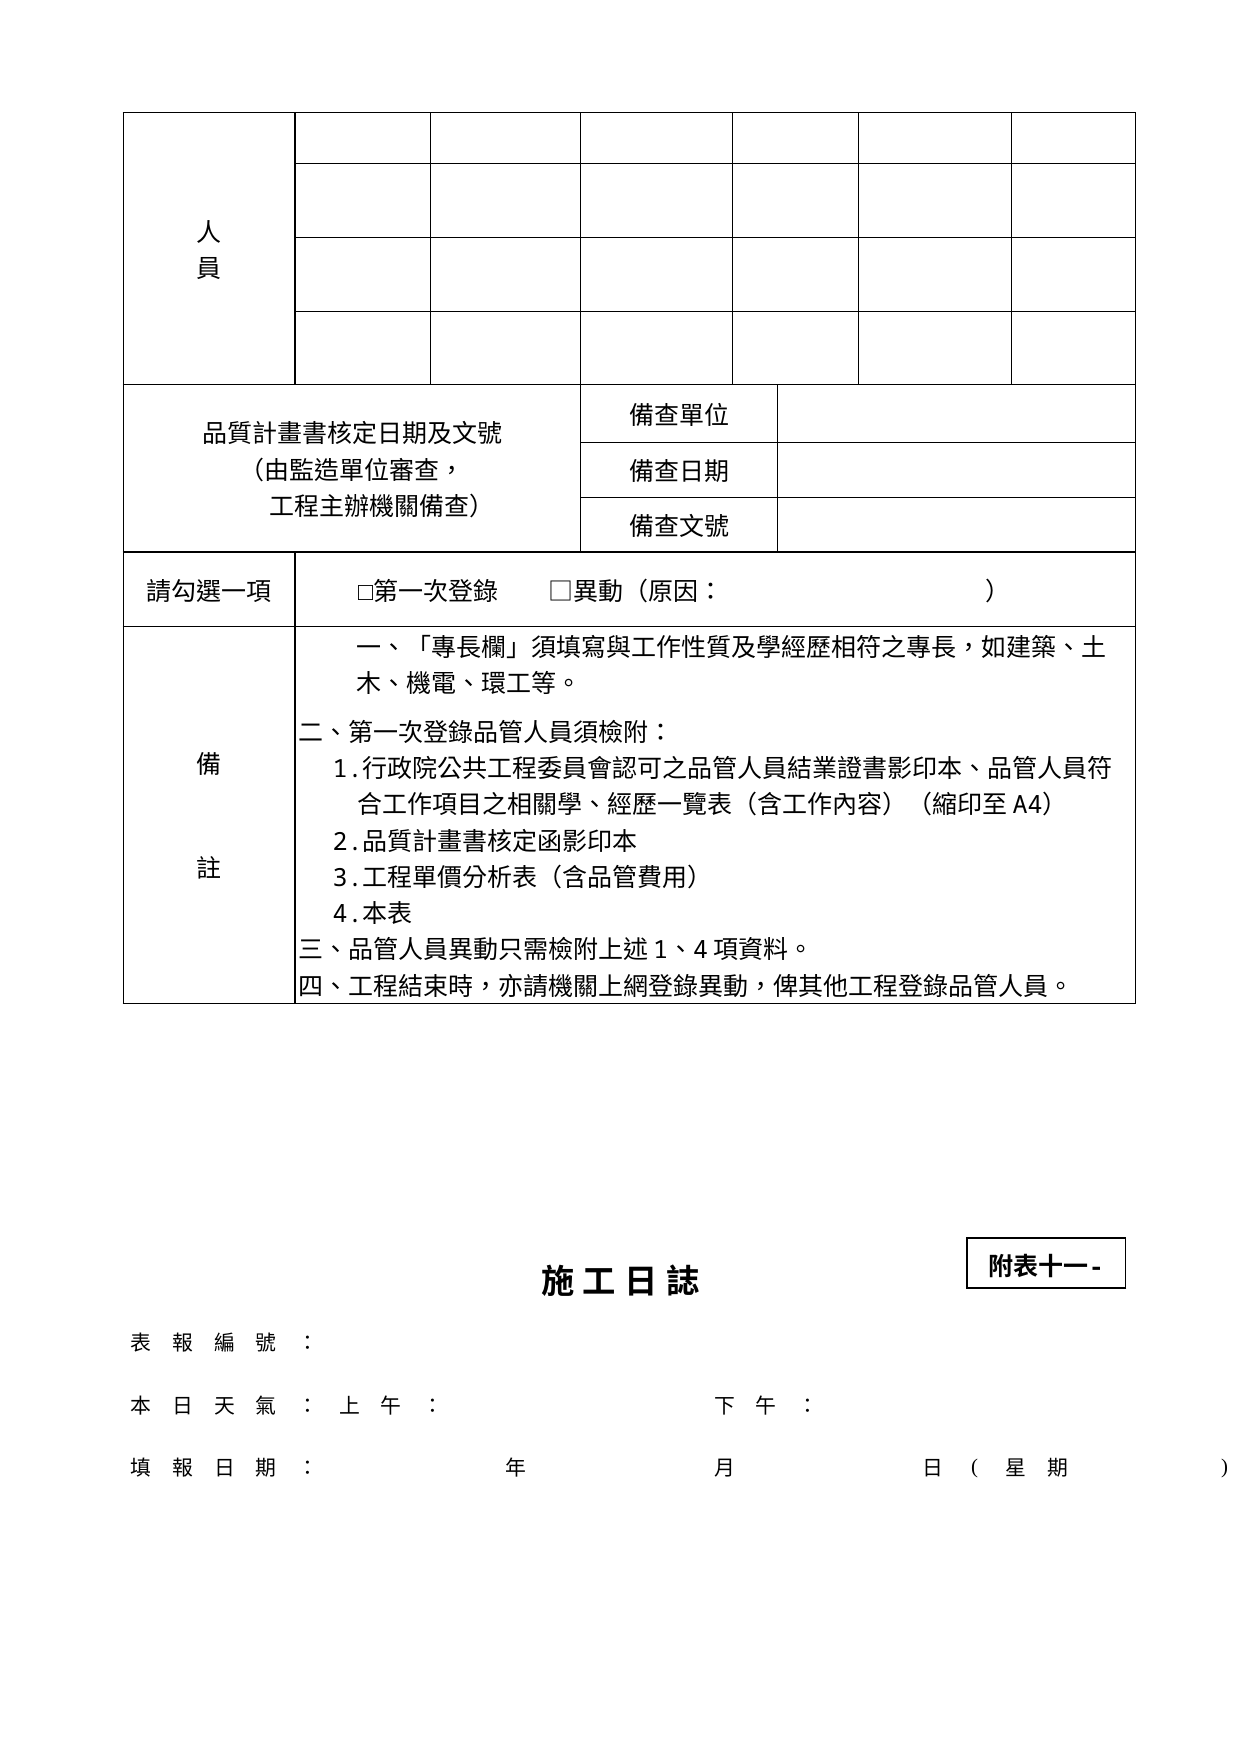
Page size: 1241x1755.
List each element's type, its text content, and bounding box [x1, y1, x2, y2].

table_cell [778, 498, 1135, 551]
table_cell 品質計畫書核定日期及文號 （由監造單位審查， 工程主辦機關備查） [124, 385, 580, 551]
table_cell [733, 238, 858, 311]
table_cell □第一次登錄 □異動（原因： ） [296, 553, 1135, 626]
table_cell [431, 312, 580, 384]
table_cell [581, 238, 732, 311]
text 本日天氣：上午： 下午： 填報日期： 年 月 日(星期 ) [120, 1362, 1240, 1487]
table_cell [778, 443, 1135, 497]
table_cell 人 員 [124, 113, 294, 384]
text 表報編號： [120, 1300, 1120, 1362]
table_cell [859, 312, 1011, 384]
table_cell [1012, 238, 1135, 311]
table_cell [733, 113, 858, 163]
table_cell [296, 312, 430, 384]
table_cell 備查文號 [581, 498, 777, 551]
text 施工日誌 [120, 1237, 1120, 1300]
table_cell [296, 164, 430, 237]
table_cell [733, 312, 858, 384]
table_cell [581, 164, 732, 237]
table_cell [778, 385, 1135, 442]
table_cell [431, 113, 580, 163]
table_cell [1012, 164, 1135, 237]
table_cell 備查日期 [581, 443, 777, 497]
text 附表十一-1 [982, 1246, 1110, 1279]
table_cell [1012, 312, 1135, 384]
table_cell 一、「專長欄」須填寫與工作性質及學經歷相符之專長，如建築、土木、機電、環工等。 二、第一次登錄品管人員須檢附： 1.行政院公共工程委員會認可之品管人員結業證書影印本、品管人員符合工作項目之相關學、經歷一覽表（含工作內容）（縮印至A4） 2.品質計畫書核定函影印本 3.工程單價分析表（含品管費用） 4.本表 三、品管人員異動只需檢附上述1、4項資料。 四、工程結束時，亦請機關上網登錄異動，俾其他工程登錄品管人員。 [296, 627, 1135, 1002]
table_cell 備查單位 [581, 385, 777, 442]
text 施工日誌 [968, 1239, 1125, 1287]
table_cell [581, 312, 732, 384]
table_cell [296, 113, 430, 163]
table_cell [859, 164, 1011, 237]
table_cell [733, 164, 858, 237]
table_cell 請勾選一項 [124, 553, 294, 626]
table_cell [581, 113, 732, 163]
table_cell [859, 113, 1011, 163]
table_cell 備 註 [124, 627, 294, 1002]
table_cell [1012, 113, 1135, 163]
table_cell [859, 238, 1011, 311]
table_cell [431, 238, 580, 311]
table_cell [296, 238, 430, 311]
table_cell [431, 164, 580, 237]
